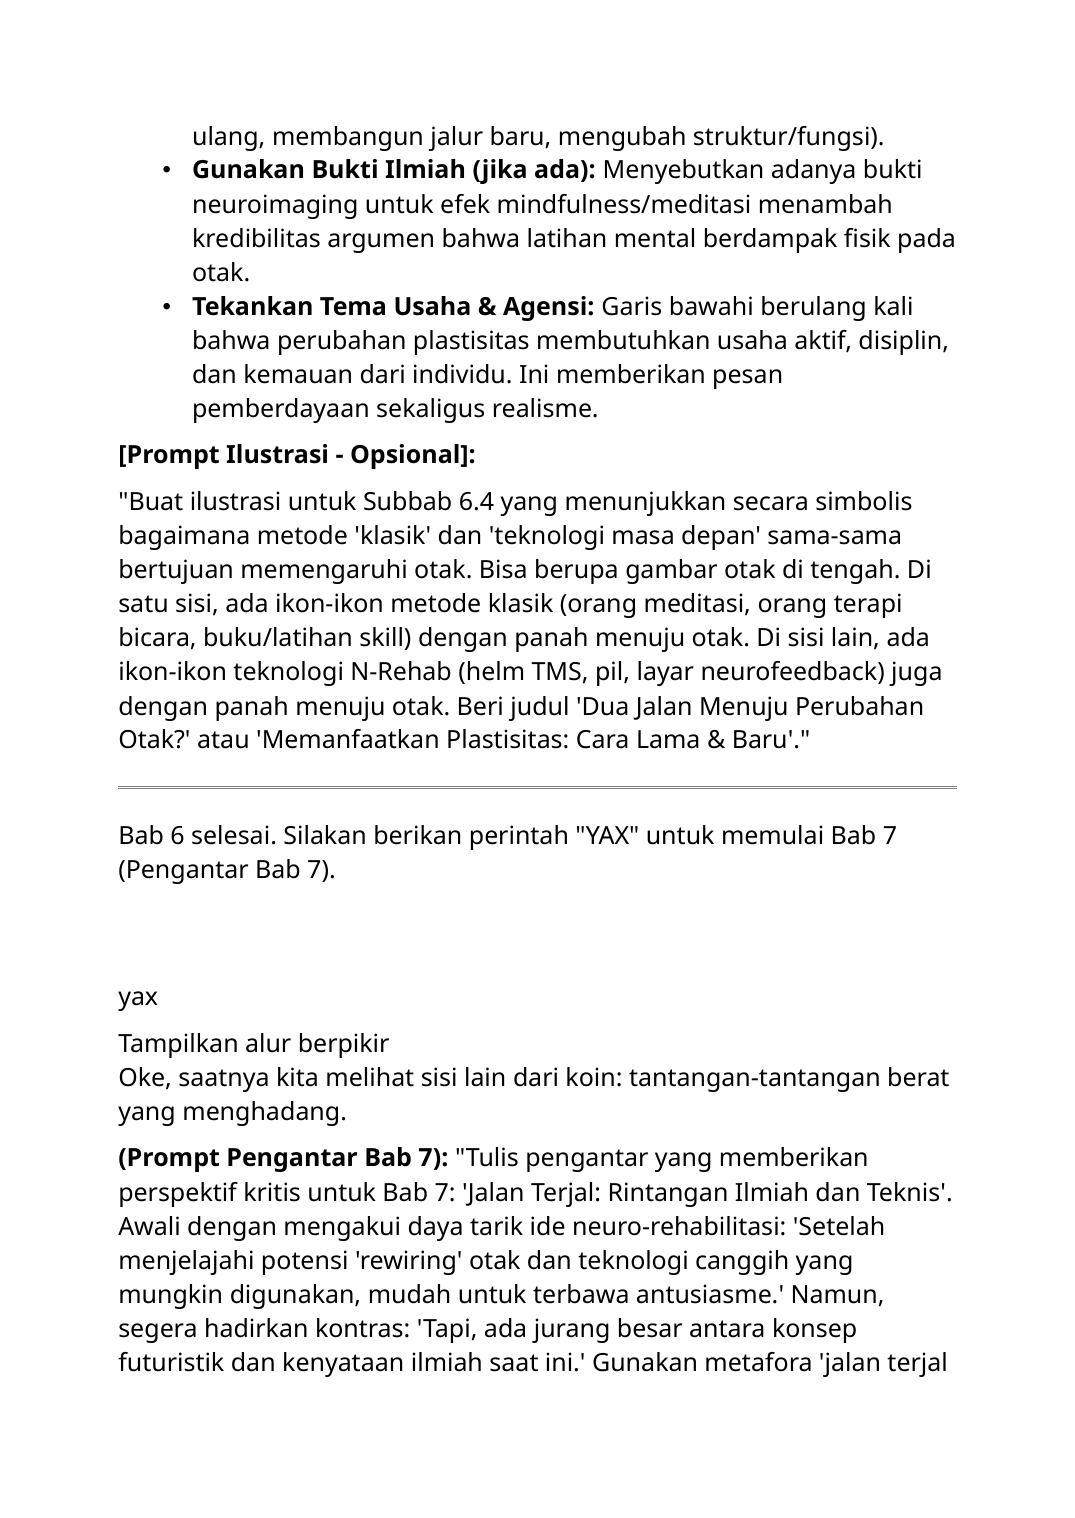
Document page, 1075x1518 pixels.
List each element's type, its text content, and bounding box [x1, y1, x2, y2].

list Gunakan Bukti Ilmiah (jika ada): Menyebutkan adanya bukti neuroimaging untuk efek mindfulness/meditasi menambah kredibilitas argumen bahwa latihan mental berdampak fisik pada otak. [162, 152, 957, 288]
list Tekankan Tema Usaha & Agensi: Garis bawahi berulang kali bahwa perubahan plastisitas membutuhkan usaha aktif, disiplin, dan kemauan dari individu. Ini memberikan pesan pemberdayaan sekaligus realisme. [162, 288, 957, 425]
list ulang, membangun jalur baru, mengubah struktur/fungsi). [162, 118, 957, 152]
text Oke, saatnya kita melihat sisi lain dari koin: tantangan-tantangan berat yang menghadang. [118, 1059, 957, 1128]
text "Buat ilustrasi untuk Subbab 6.4 yang menunjukkan secara simbolis bagaimana metode 'klasik' dan 'teknologi masa depan' sama-sama bertujuan memengaruhi otak. Bisa berupa gambar otak di tengah. Di satu sisi, ada ikon-ikon metode klasik (orang meditasi, orang terapi bicara, buku/latihan skill) dengan panah menuju otak. Di sisi lain, ada ikon-ikon teknologi N-Rehab (helm TMS, pil, layar neurofeedback) juga dengan panah menuju otak. Beri judul 'Dua Jalan Menuju Perubahan Otak?' atau 'Memanfaatkan Plastisitas: Cara Lama & Baru'." [118, 484, 957, 756]
text [Prompt Ilustrasi - Opsional]: [118, 437, 957, 471]
text Tampilkan alur berpikir [118, 1025, 957, 1059]
text Bab 6 selesai. Silakan berikan perintah "YAX" untuk memulai Bab 7 (Pengantar Bab 7). [118, 818, 957, 886]
text (Prompt Pengantar Bab 7): "Tulis pengantar yang memberikan perspektif kritis untuk Bab 7: 'Jalan Terjal: Rintangan Ilmiah dan Teknis'. Awali dengan mengakui daya tarik ide neuro-rehabilitasi: 'Setelah menjelajahi potensi 'rewiring' otak dan teknologi canggih yang mungkin digunakan, mudah untuk terbawa antusiasme.' Namun, segera hadirkan kontras: 'Tapi, ada jurang besar antara konsep futuristik dan kenyataan ilmiah saat ini.' Gunakan metafora 'jalan terjal [118, 1140, 957, 1378]
text yax [118, 979, 957, 1013]
